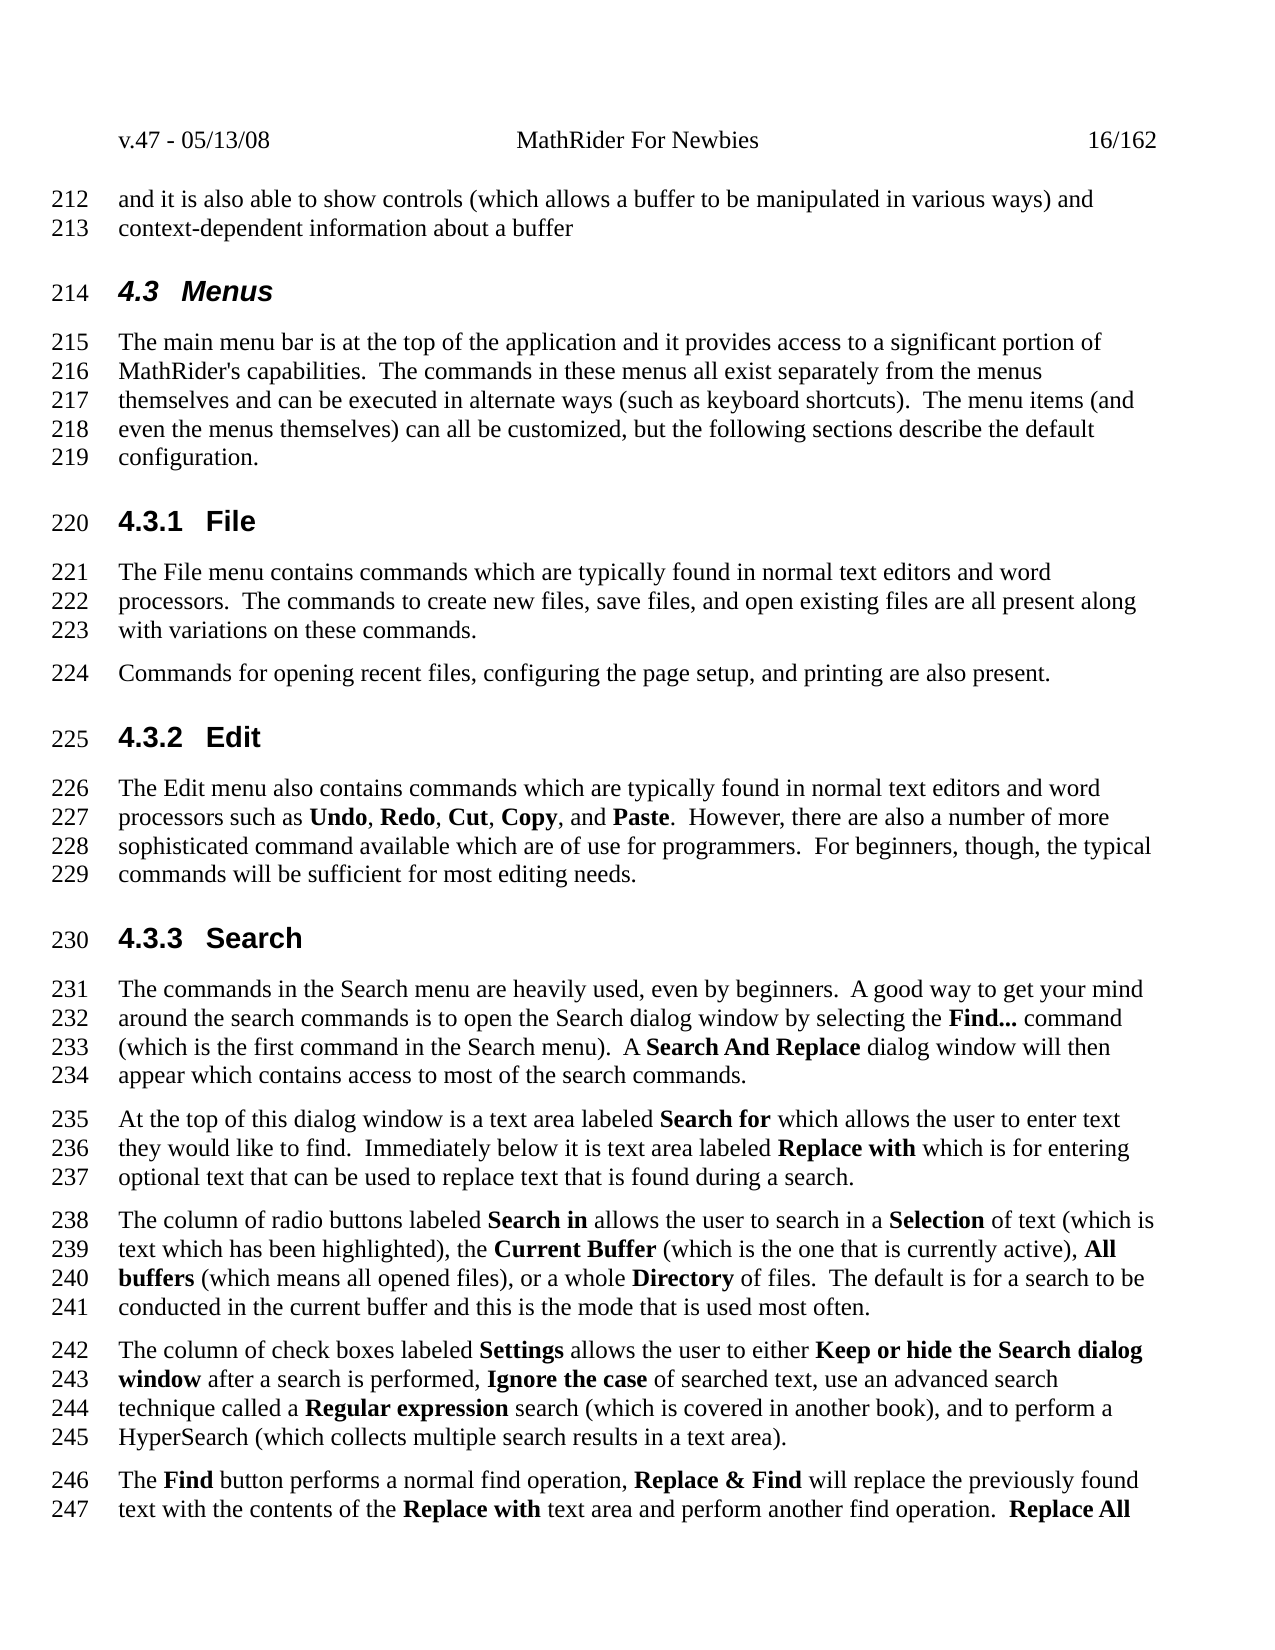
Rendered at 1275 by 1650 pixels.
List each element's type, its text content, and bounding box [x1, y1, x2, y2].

text The column of check boxes labeled Settings allows the user to either Keep or hide the Search dialog window after a search is performed, Ignore the case of searched text, use an advanced search technique called a Regular expression search (which is covered in another book), and to perform a HyperSearch (which collects multiple search results in a text area). [118, 1336, 1157, 1451]
text and it is also able to show controls (which allows a buffer to be manipulated in various ways) and context-dependent information about a buffer [118, 184, 1157, 241]
text The main menu bar is at the top of the application and it provides access to a significant portion of MathRider's capabilities. The commands in these menus all exist separately from the menus themselves and can be executed in alternate ways (such as keyboard shortcuts). The menu items (and even the menus themselves) can all be customized, but the following sections describe the default configuration. [118, 327, 1157, 471]
text The column of radio buttons labeled Search in allows the user to search in a Selection of text (which is text which has been highlighted), the Current Buffer (which is the one that is currently active), All buffers (which means all opened files), or a whole Directory of files. The default is for a search to be conducted in the current buffer and this is the mode that is used most often. [118, 1206, 1157, 1321]
text Commands for opening recent files, configuring the page setup, and printing are also present. [118, 658, 1157, 687]
subtitle File [118, 504, 1157, 537]
subtitle Edit [118, 720, 1157, 753]
text The File menu contains commands which are typically found in normal text editors and word processors. The commands to create new files, save files, and open existing files are all present along with variations on these commands. [118, 557, 1157, 643]
text The Find button performs a normal find operation, Replace & Find will replace the previously found text with the contents of the Replace with text area and perform another find operation. Replace All [118, 1466, 1157, 1523]
text At the top of this dialog window is a text area labeled Search for which allows the user to enter text they would like to find. Immediately below it is text area labeled Replace with which is for entering optional text that can be used to replace text that is found during a search. [118, 1104, 1157, 1191]
subtitle Search [118, 921, 1157, 954]
subtitle Menus [118, 274, 1157, 307]
text The Edit menu also contains commands which are typically found in normal text editors and word processors such as Undo, Redo, Cut, Copy, and Paste. However, there are also a number of more sophisticated command available which are of use for programmers. For beginners, though, the typical commands will be sufficient for most editing needs. [118, 773, 1157, 888]
text The commands in the Search menu are heavily used, even by beginners. A good way to get your mind around the search commands is to open the Search dialog window by selecting the Find... command (which is the first command in the Search menu). A Search And Replace dialog window will then appear which contains access to most of the search commands. [118, 974, 1157, 1089]
